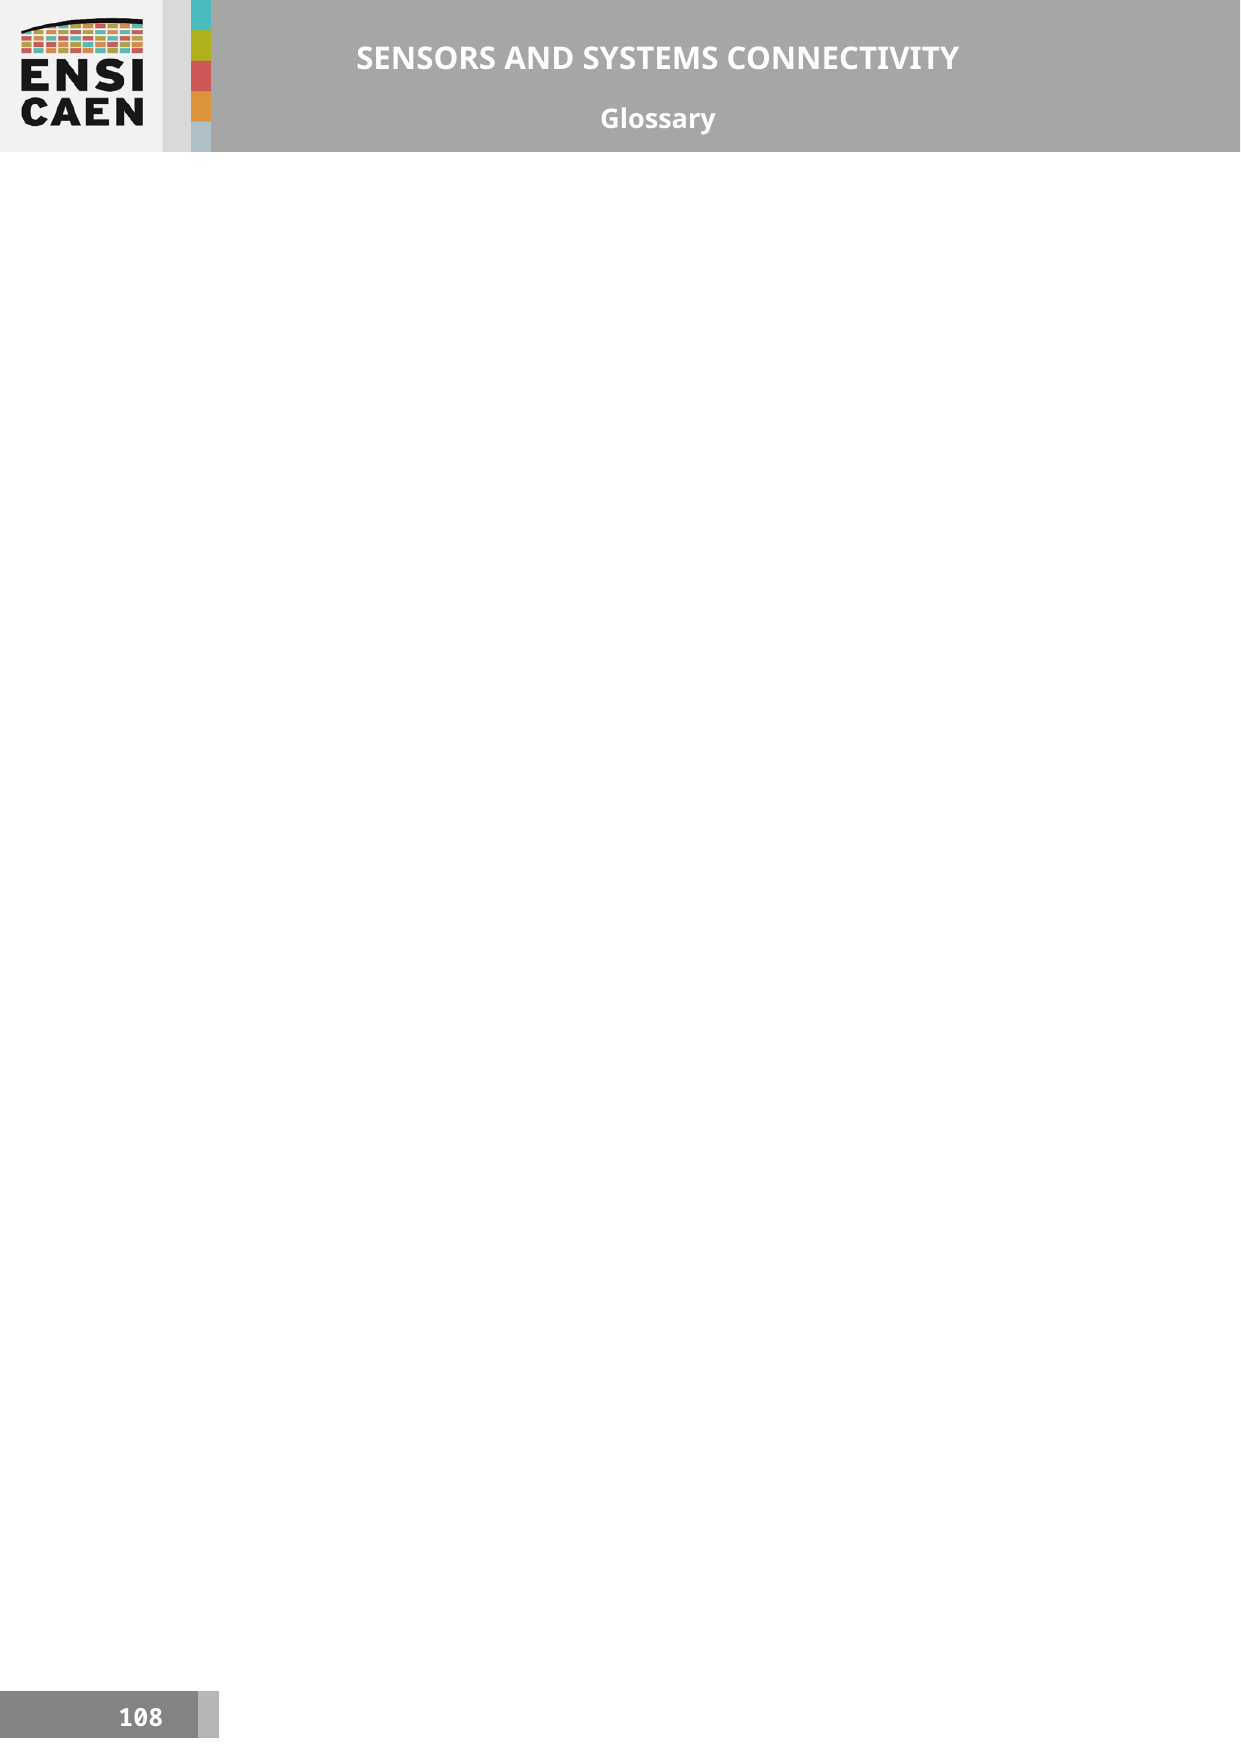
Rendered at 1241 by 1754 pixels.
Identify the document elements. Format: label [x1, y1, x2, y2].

picture [0, 1691, 219, 1738]
picture [0, 0, 1241, 152]
